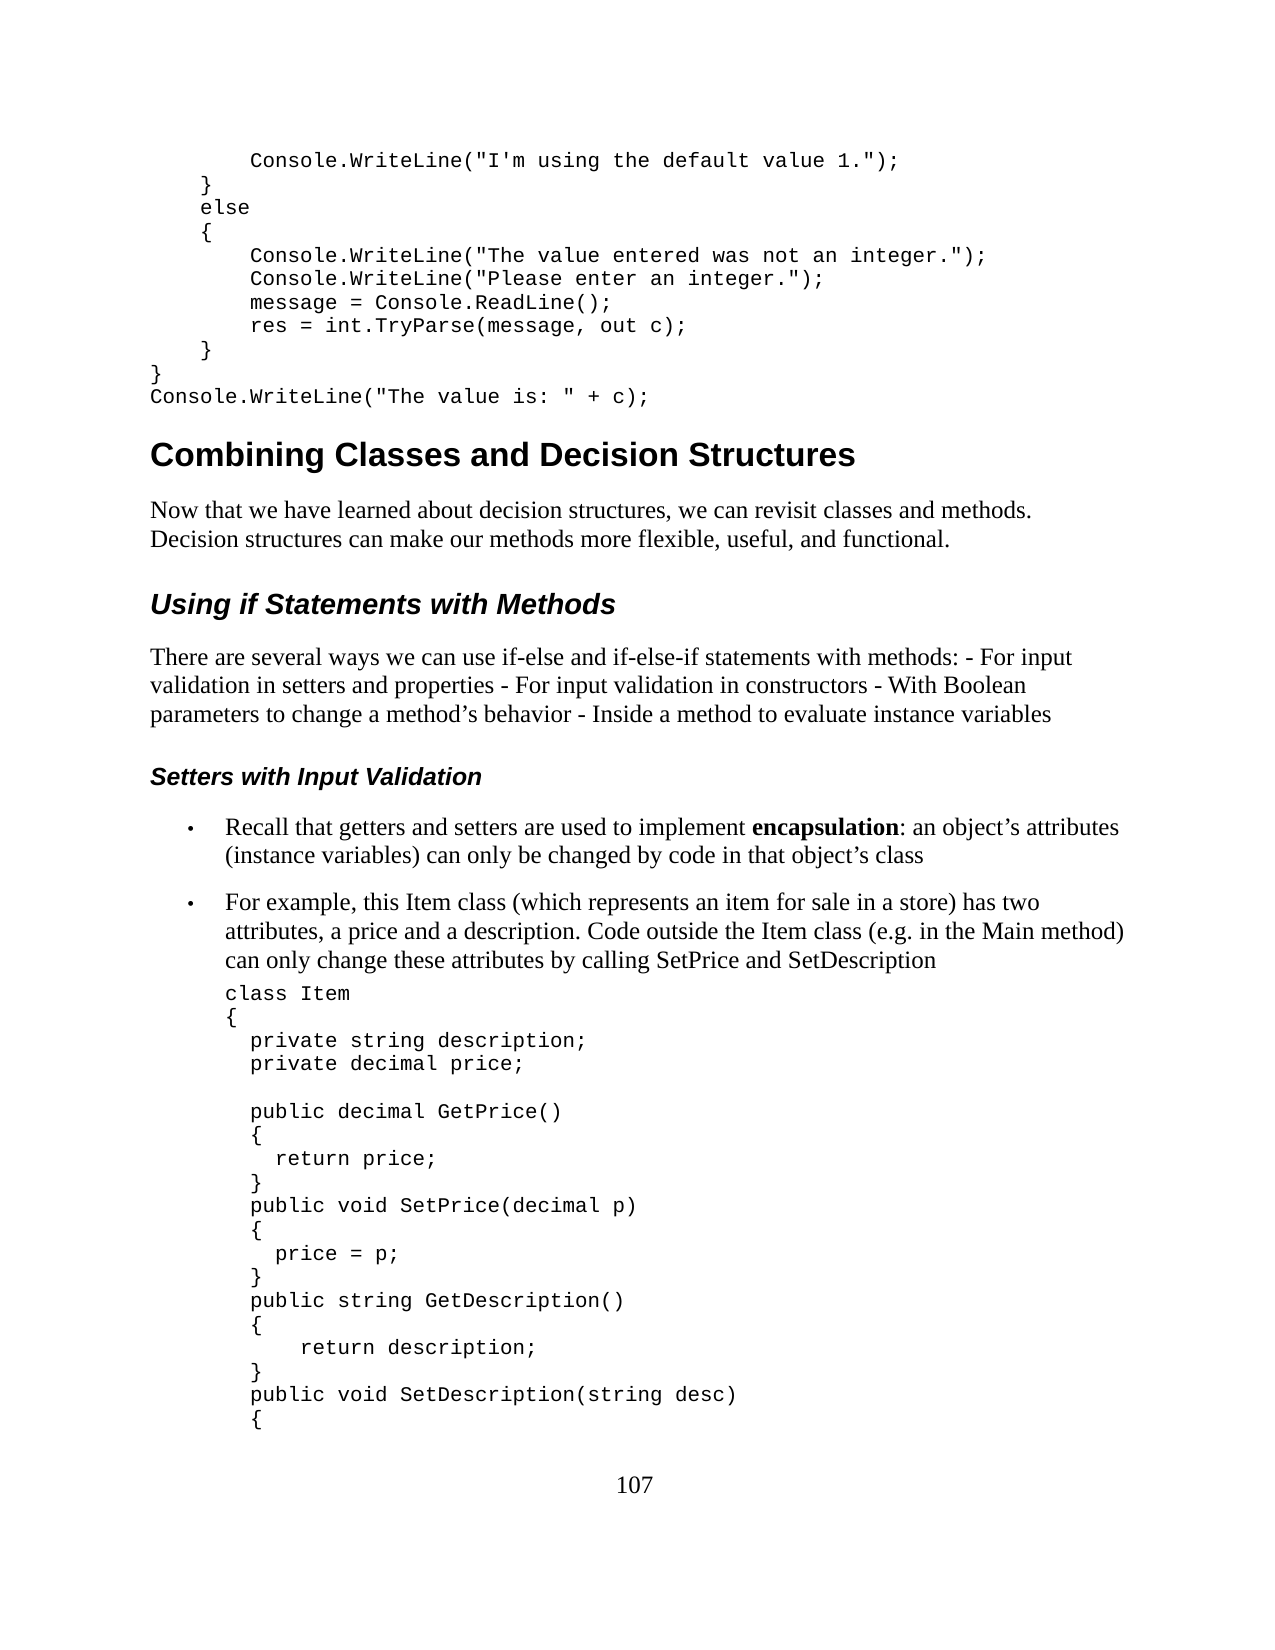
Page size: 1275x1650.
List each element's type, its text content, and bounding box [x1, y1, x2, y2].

list { [187, 1006, 1125, 1030]
list public decimal GetPrice() [187, 1101, 1125, 1124]
text Console.WriteLine("The value entered was not an integer."); [150, 244, 1125, 268]
text } [150, 339, 1125, 363]
text res = int.TryParse(message, out c); [150, 316, 1125, 339]
subtitle Setters with Input Validation [150, 762, 1125, 790]
list } [187, 1361, 1125, 1384]
list } [187, 1266, 1125, 1290]
subtitle Combining Classes and Decision Structures [150, 435, 1125, 474]
text Console.WriteLine("Please enter an integer."); [150, 268, 1125, 292]
list price = p; [187, 1243, 1125, 1266]
list } [187, 1172, 1125, 1195]
list { [187, 1408, 1125, 1432]
list { [187, 1124, 1125, 1148]
list public string GetDescription() [187, 1290, 1125, 1313]
text Console.WriteLine("I'm using the default value 1."); [150, 150, 1125, 174]
list { [187, 1313, 1125, 1337]
list return description; [187, 1337, 1125, 1361]
list private decimal price; [187, 1053, 1125, 1077]
list class Item [187, 982, 1125, 1006]
list Recall that getters and setters are used to implement encapsulation: an object’s attributes (instance variables) can only be changed by code in that object’s class [187, 812, 1125, 869]
list private string description; [187, 1030, 1125, 1053]
text There are several ways we can use if-else and if-else-if statements with methods: - For input validation in setters and properties - For input validation in constructors - With Boolean parameters to change a method’s behavior - Inside a method to evaluate instance variables [150, 642, 1125, 728]
list public void SetPrice(decimal p) [187, 1195, 1125, 1219]
text } [150, 174, 1125, 197]
text } [150, 363, 1125, 386]
text Now that we have learned about decision structures, we can revisit classes and methods. Decision structures can make our methods more flexible, useful, and functional. [150, 495, 1125, 553]
text { [150, 221, 1125, 244]
text Console.WriteLine("The value is: " + c); [150, 386, 1125, 410]
subtitle Using if Statements with Methods [150, 587, 1125, 620]
list { [187, 1219, 1125, 1243]
list public void SetDescription(string desc) [187, 1384, 1125, 1408]
text else [150, 197, 1125, 221]
list return price; [187, 1148, 1125, 1172]
list For example, this Item class (which represents an item for sale in a store) has two attributes, a price and a description. Code outside the Item class (e.g. in the Main method) can only change these attributes by calling SetPrice and SetDescription [187, 887, 1125, 973]
text message = Console.ReadLine(); [150, 292, 1125, 316]
